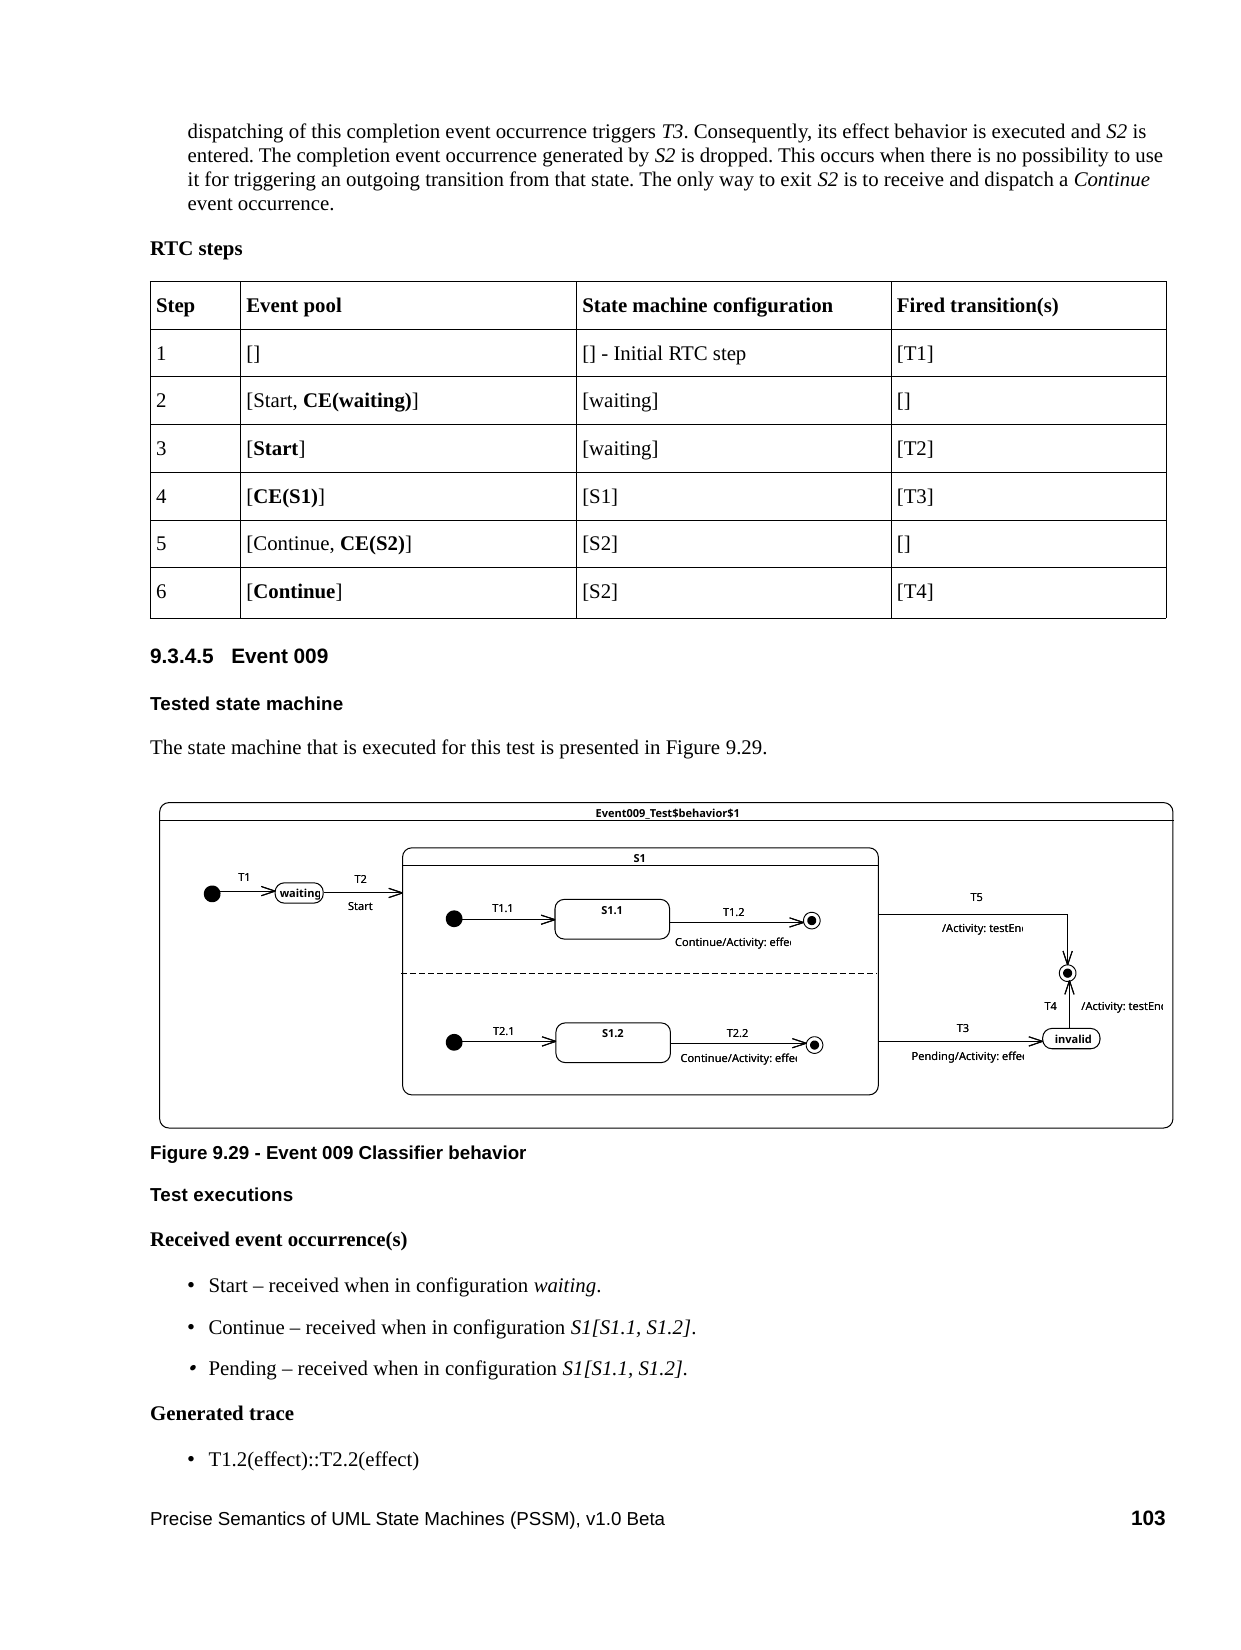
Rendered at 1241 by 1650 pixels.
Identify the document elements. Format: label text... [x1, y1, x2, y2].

table_cell [T1] [892, 330, 1166, 376]
table_cell [Start, CE(waiting)] [241, 377, 576, 424]
table_cell [Continue, CE(S2)] [241, 521, 576, 567]
table_cell 2 [151, 377, 240, 424]
text Generated trace [150, 1401, 1166, 1425]
table_cell [Start] [241, 425, 576, 472]
list Start – received when in configuration waiting. [187, 1272, 1166, 1297]
text dispatching of this completion event occurrence triggers T3. Consequently, its effect behavior is executed and S2 is entered. The completion event occurrence generated by S2 is dropped. This occurs when there is no possibility to use it for triggering an outgoing transition from that state. The only way to exit S2 is to receive and dispatch a Continue event occurrence. [187, 118, 1166, 215]
subtitle Tested state machine [150, 693, 1166, 714]
table_cell [Continue] [241, 568, 576, 618]
subtitle [150, 780, 1183, 793]
subtitle Test executions [150, 1163, 1166, 1206]
table_cell [] [892, 377, 1166, 424]
list T1.2(effect)::T2.2(effect) [187, 1446, 1166, 1471]
table_header Step [151, 282, 240, 329]
table_cell [] [241, 330, 576, 376]
table_cell [CE(S1)] [241, 473, 576, 519]
table_cell [T2] [892, 425, 1166, 472]
list Continue – received when in configuration S1[S1.1, S1.2]. [187, 1314, 1166, 1339]
table_cell [T4] [892, 568, 1166, 618]
table_cell [S2] [577, 521, 891, 567]
table_cell 5 [151, 521, 240, 567]
table_cell [S1] [577, 473, 891, 519]
table_cell [waiting] [577, 425, 891, 472]
table_cell 4 [151, 473, 240, 519]
text Figure 9.29 - Event 009 Classifier behavior [150, 793, 1183, 1163]
table_cell 1 [151, 330, 240, 376]
table_header Fired transition(s) [892, 282, 1166, 329]
table_cell 6 [151, 568, 240, 618]
table_cell 3 [151, 425, 240, 472]
text Received event occurrence(s) [150, 1227, 1166, 1251]
table_cell [S2] [577, 568, 891, 618]
list Pending – received when in configuration S1[S1.1, S1.2]. [187, 1355, 1166, 1380]
table_header State machine configuration [577, 282, 891, 329]
table_header Event pool [241, 282, 576, 329]
subtitle Event 009 [150, 643, 1166, 668]
text RTC steps [150, 236, 1166, 260]
table_cell [T3] [892, 473, 1166, 519]
text The state machine that is executed for this test is presented in Figure 9.29. [150, 735, 1166, 759]
table_cell [] [892, 521, 1166, 567]
table_cell [] - Initial RTC step [577, 330, 891, 376]
table_cell [waiting] [577, 377, 891, 424]
